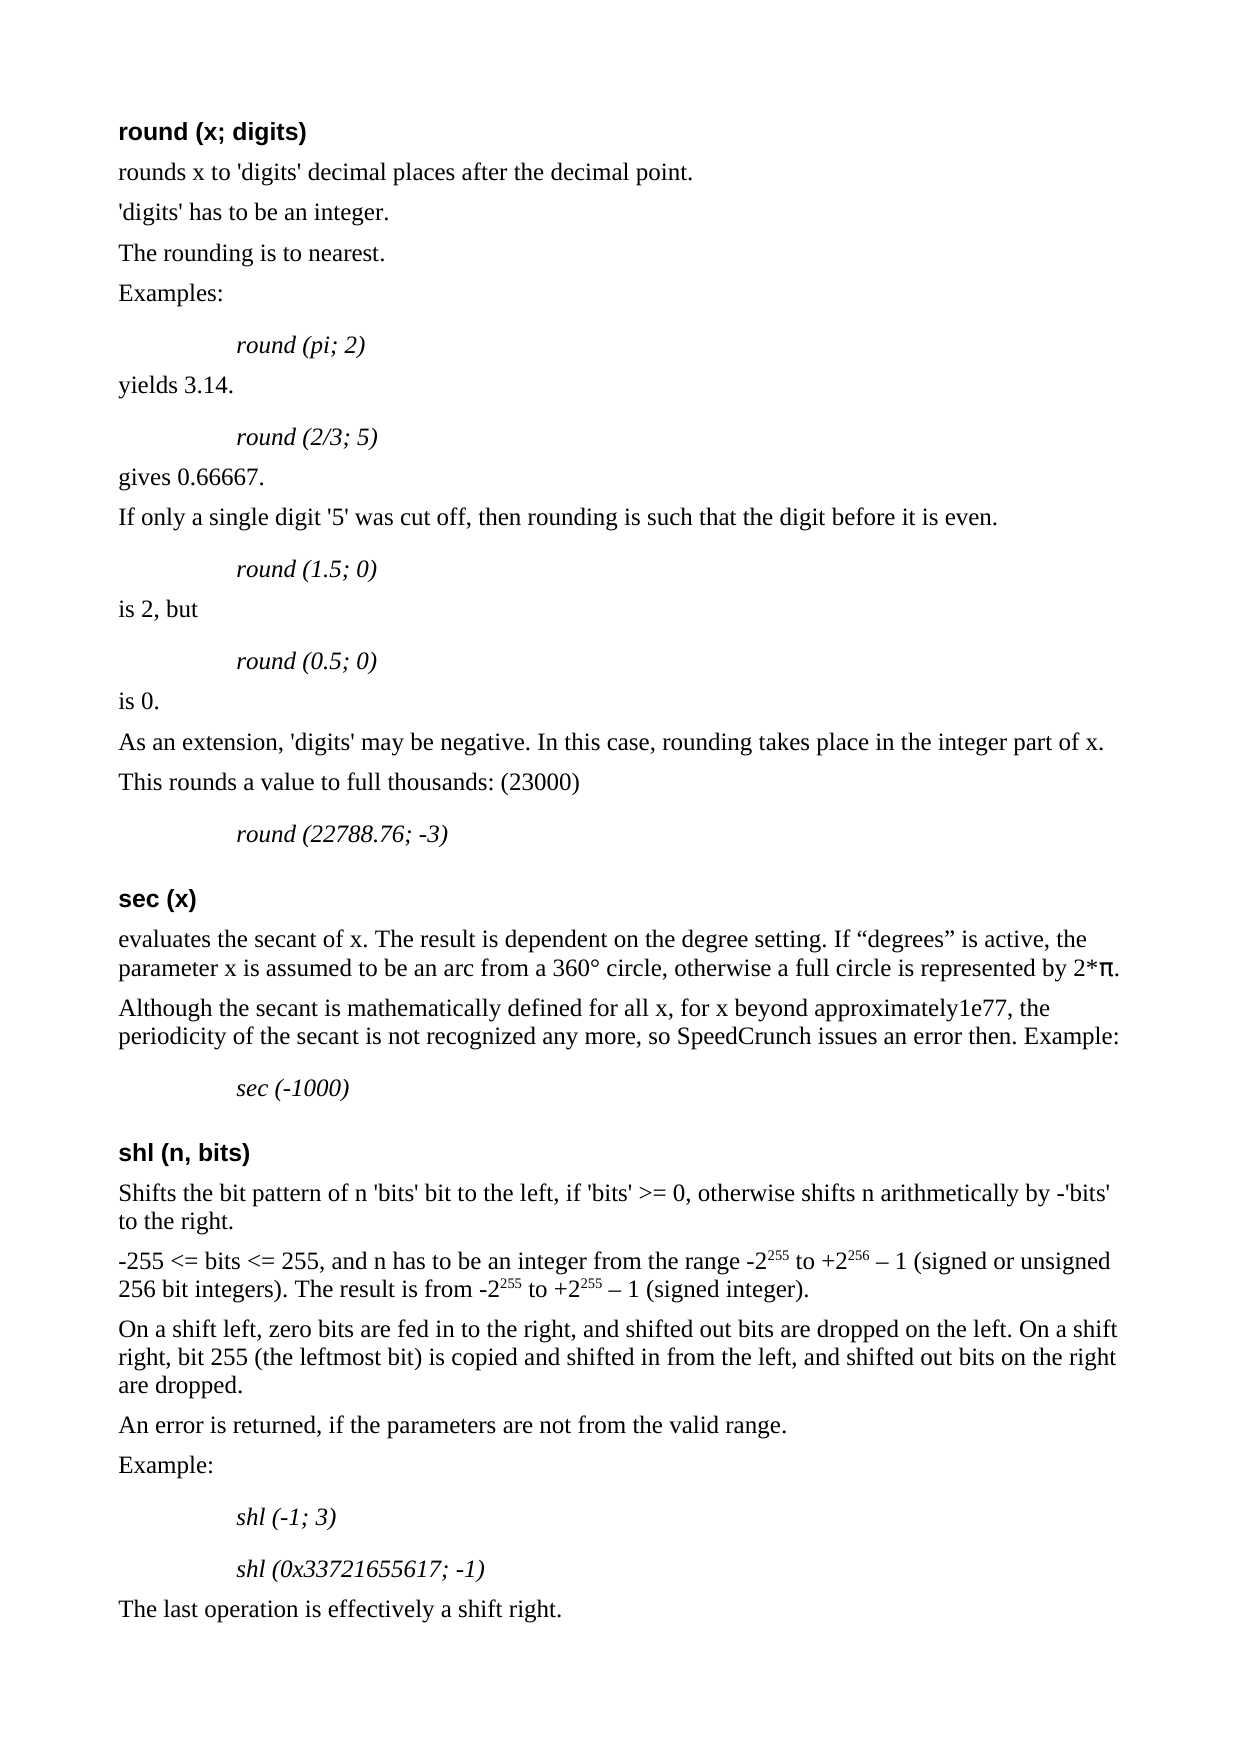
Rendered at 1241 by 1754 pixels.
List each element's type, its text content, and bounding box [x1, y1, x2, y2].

text Although the secant is mathematically defined for all x, for x beyond approximately1e77, the periodicity of the secant is not recognized any more, so SpeedCrunch issues an error then. Example: [118, 994, 1122, 1050]
text Example: [118, 1451, 1122, 1479]
text The rounding is to nearest. [118, 239, 1122, 266]
text This rounds a value to full thousands: (23000) [118, 768, 1122, 796]
text round (22788.76; -3) [236, 820, 1122, 848]
text rounds x to 'digits' decimal places after the decimal point. [118, 158, 1122, 186]
subtitle round (x; digits) [118, 118, 1122, 146]
subtitle sec (x) [118, 885, 1122, 913]
text sec (-1000) [236, 1074, 1122, 1102]
text On a shift left, zero bits are fed in to the right, and shifted out bits are dropped on the left. On a shift right, bit 255 (the leftmost bit) is copied and shifted in from the left, and shifted out bits on the right are dropped. [118, 1315, 1122, 1398]
text Examples: [118, 279, 1122, 307]
text -255 <= bits <= 255, and n has to be an integer from the range -2255 to +2256 – 1 (signed or unsigned 256 bit integers). The result is from -2255 to +2255 – 1 (signed integer). [118, 1247, 1122, 1303]
text round (pi; 2) [236, 331, 1122, 359]
text round (0.5; 0) [236, 647, 1122, 675]
text evaluates the secant of x. The result is dependent on the degree setting. If “degrees” is active, the parameter x is assumed to be an arc from a 360° circle, otherwise a full circle is represented by 2*π. [118, 925, 1122, 982]
text 'digits' has to be an integer. [118, 198, 1122, 226]
text shl (0x33721655617; -1) [236, 1555, 1122, 1583]
text If only a single digit '5' was cut off, then rounding is such that the digit before it is even. [118, 503, 1122, 531]
text round (1.5; 0) [236, 555, 1122, 583]
text is 0. [118, 687, 1122, 715]
text As an extension, 'digits' may be negative. In this case, rounding takes place in the integer part of x. [118, 728, 1122, 755]
text Shifts the bit pattern of n 'bits' bit to the left, if 'bits' >= 0, otherwise shifts n arithmetically by -'bits' to the right. [118, 1179, 1122, 1235]
subtitle shl (n, bits) [118, 1139, 1122, 1167]
text An error is returned, if the parameters are not from the valid range. [118, 1411, 1122, 1439]
text is 2, but [118, 595, 1122, 623]
text The last operation is effectively a shift right. [118, 1595, 1122, 1623]
text gives 0.66667. [118, 463, 1122, 491]
text yields 3.14. [118, 371, 1122, 399]
text shl (-1; 3) [236, 1503, 1122, 1531]
text round (2/3; 5) [236, 423, 1122, 451]
